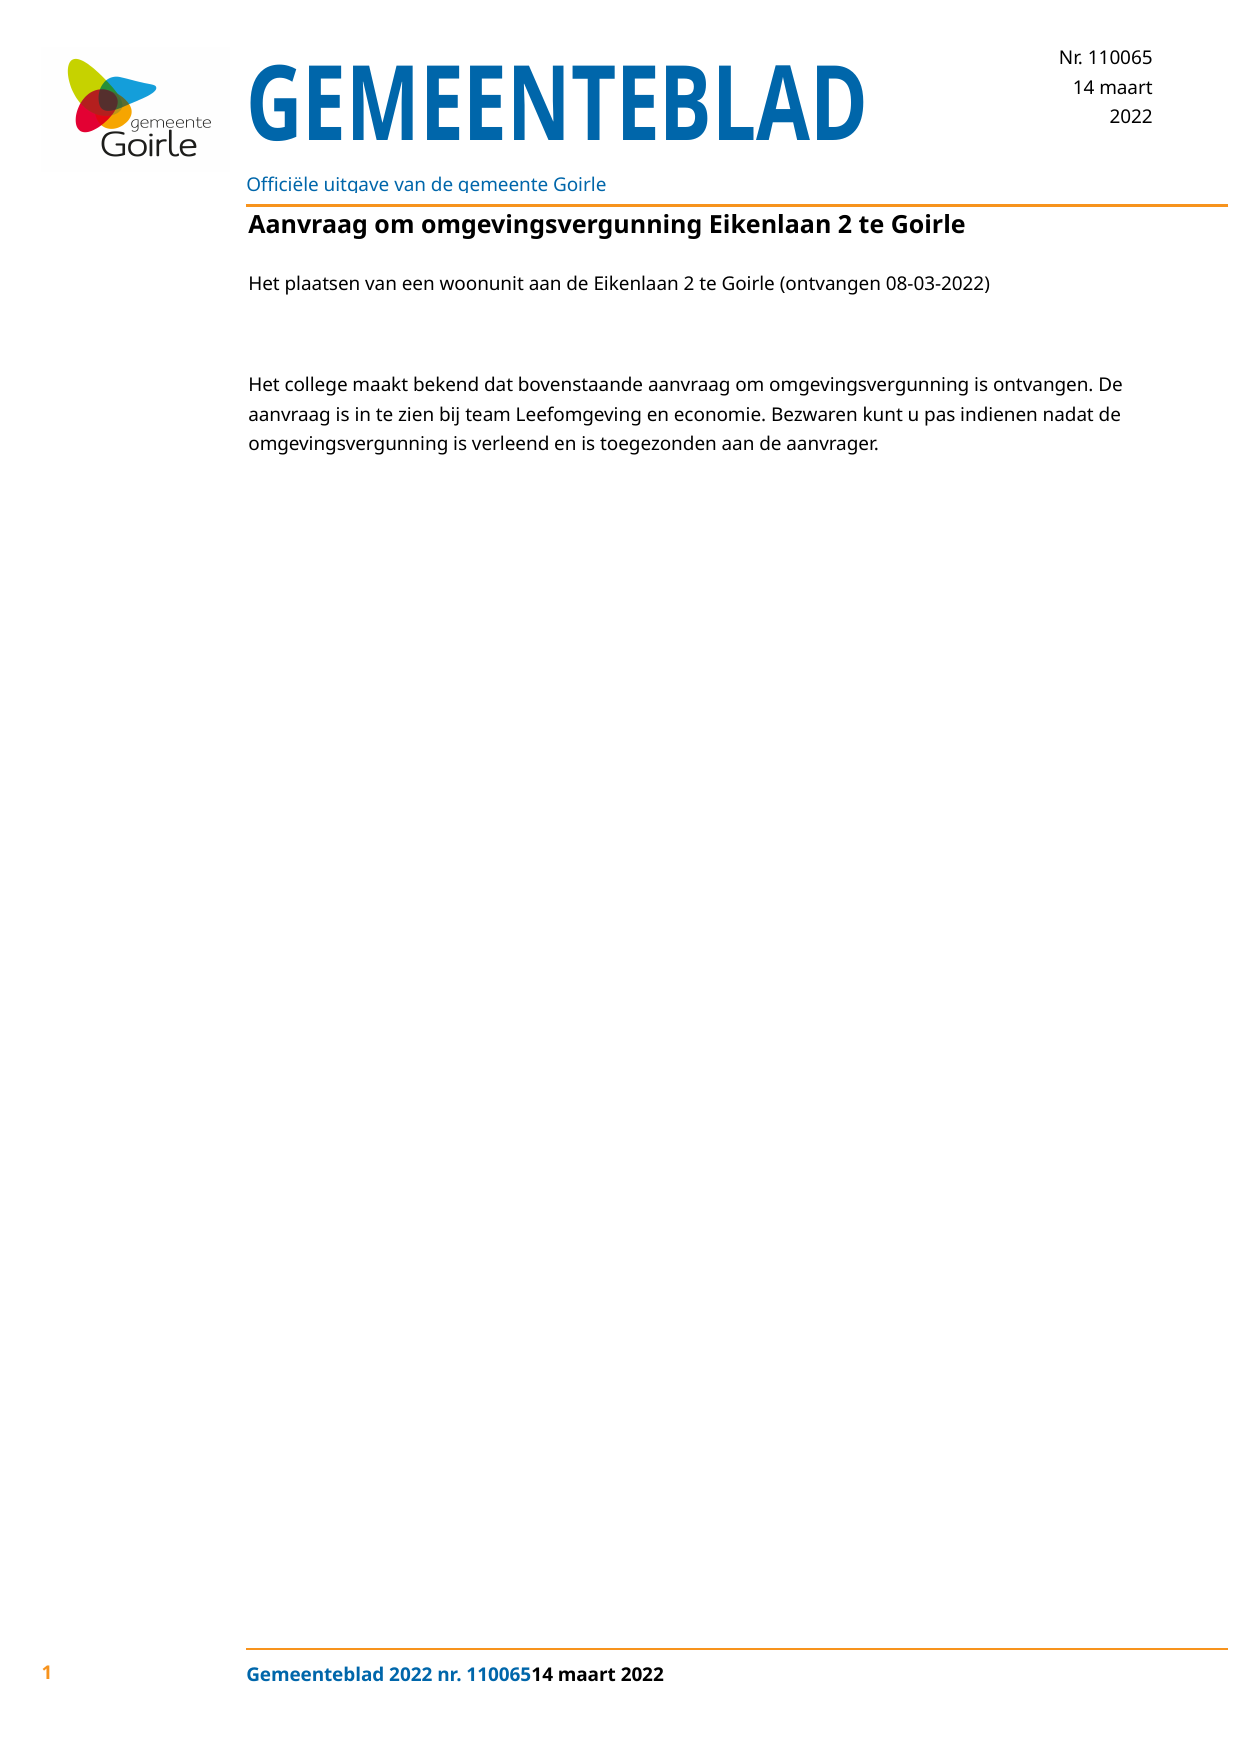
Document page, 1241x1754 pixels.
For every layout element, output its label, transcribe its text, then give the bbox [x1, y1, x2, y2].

picture [41, 47, 231, 172]
text Aanvraag om omgevingsvergunning Eikenlaan 2 te Goirle [248, 207, 1152, 241]
text Het plaatsen van een woonunit aan de Eikenlaan 2 te Goirle (ontvangen 08-03-2022) [248, 270, 1152, 296]
text Het college maakt bekend dat bovenstaande aanvraag om omgevingsvergunning is ontvangen. De aanvraag is in te zien bij team Leefomgeving en economie. Bezwaren kunt u pas indienen nadat de omgevingsvergunning is verleend en is toegezonden aan de aanvrager. [248, 371, 1152, 456]
